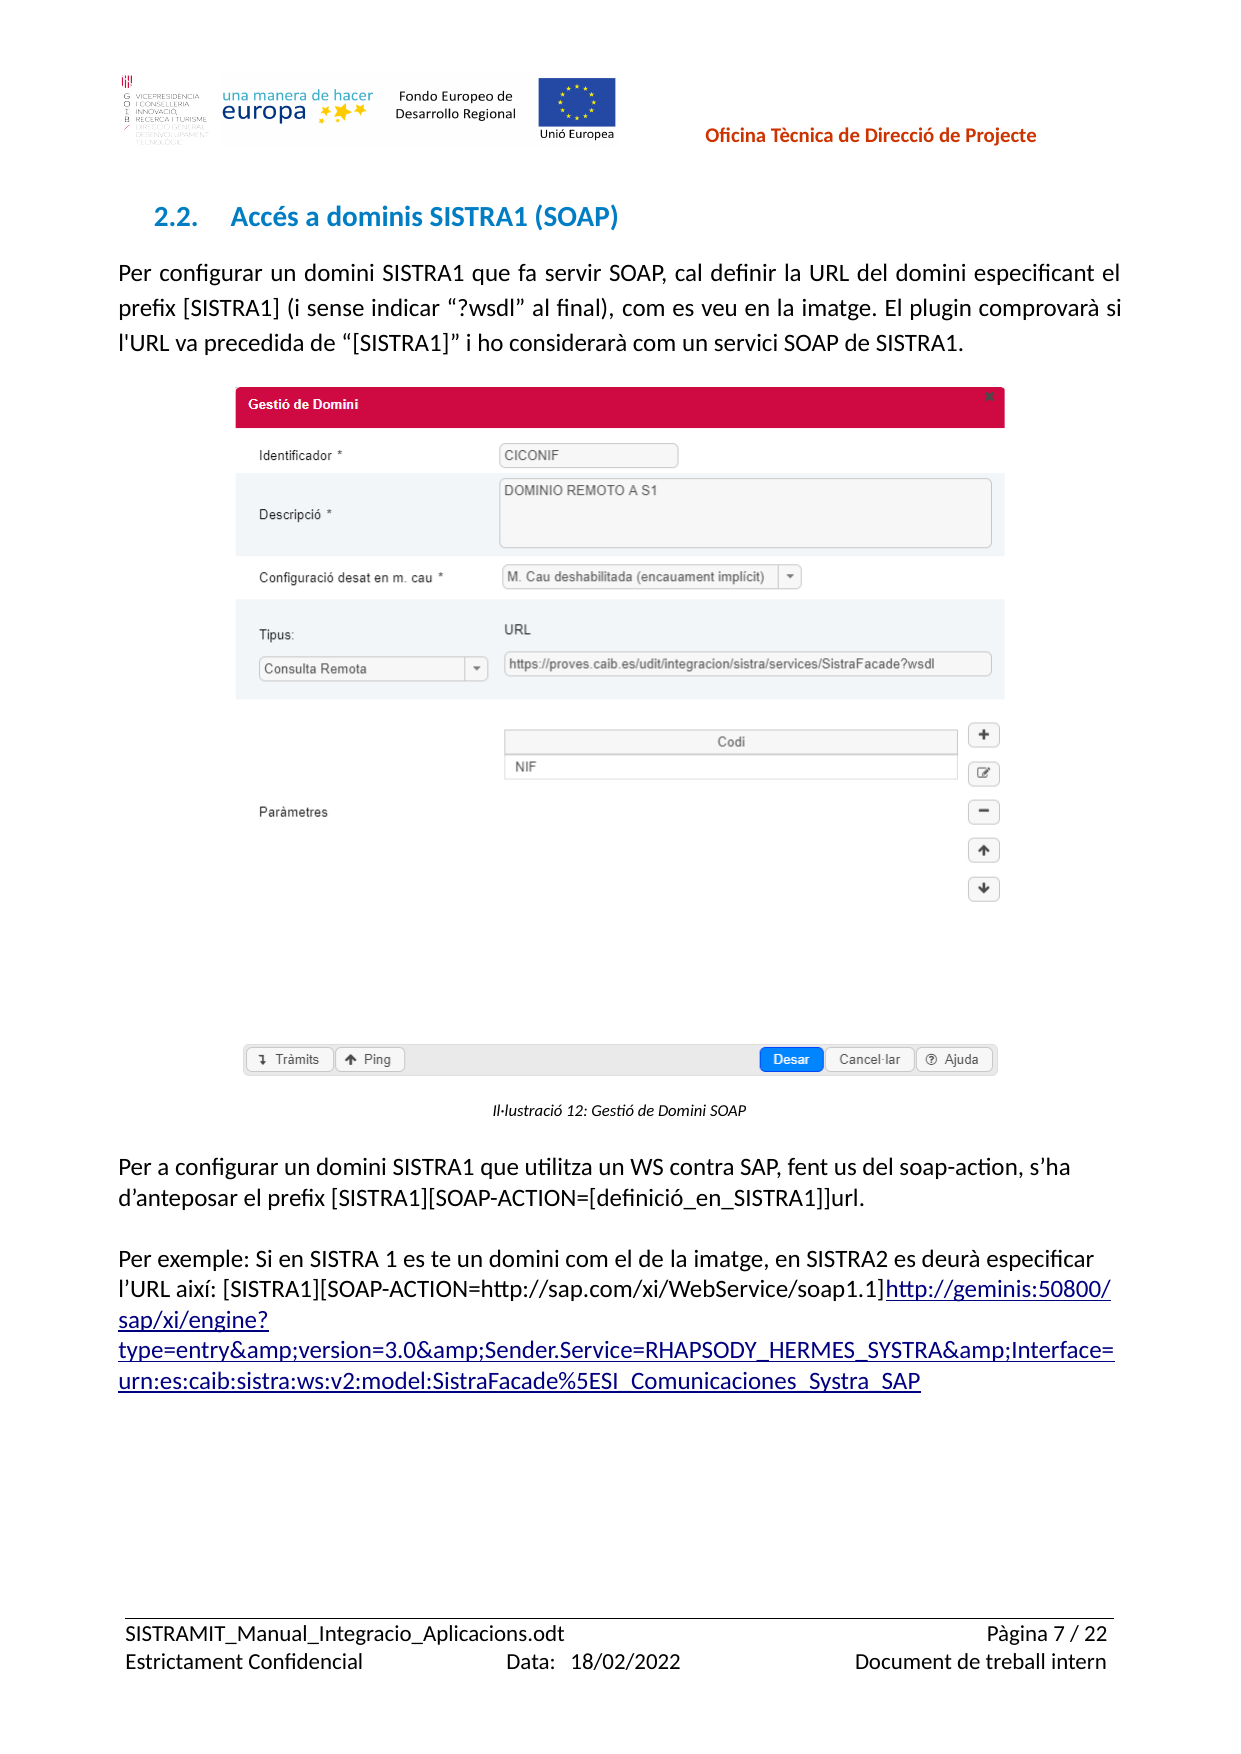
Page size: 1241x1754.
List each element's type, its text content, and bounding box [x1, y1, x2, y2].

text Per configurar un domini SISTRA1 que fa servir SOAP, cal definir la URL del domini especificant el prefix [SISTRA1] (i sense indicar “?wsdl” al final), com es veu en la imatge. El plugin comprovarà si l'URL va precedida de “[SISTRA1]” i ho considerarà com un servici SOAP de SISTRA1. [118, 258, 1122, 358]
picture [219, 73, 621, 147]
picture [235, 387, 1005, 1076]
text Per exemple: Si en SISTRA 1 es te un domini com el de la imatge, en SISTRA2 es deurà especificar l’URL així: [SISTRA1][SOAP-ACTION=http://sap.com/xi/WebService/soap1.1]http://geminis:50800/sap/xi/engine?type=entry&amp;version=3.0&amp;Sender.Service=RHAPSODY_HERMES_SYSTRA&amp;Interface=urn:es:caib:sistra:ws:v2:model:SistraFacade%5ESI_Comunicaciones_Systra_SAP [118, 1243, 1122, 1396]
subtitle Accés a dominis SISTRA1 (SOAP) [153, 198, 1122, 234]
picture [118, 73, 213, 147]
text Il·lustració 12: Gestió de Domini SOAP [118, 1101, 1122, 1121]
text Per a configurar un domini SISTRA1 que utilitza un WS contra SAP, fent us del soap-action, s’ha d’anteposar el prefix [SISTRA1][SOAP-ACTION=[definició_en_SISTRA1]]url. [118, 1151, 1122, 1212]
